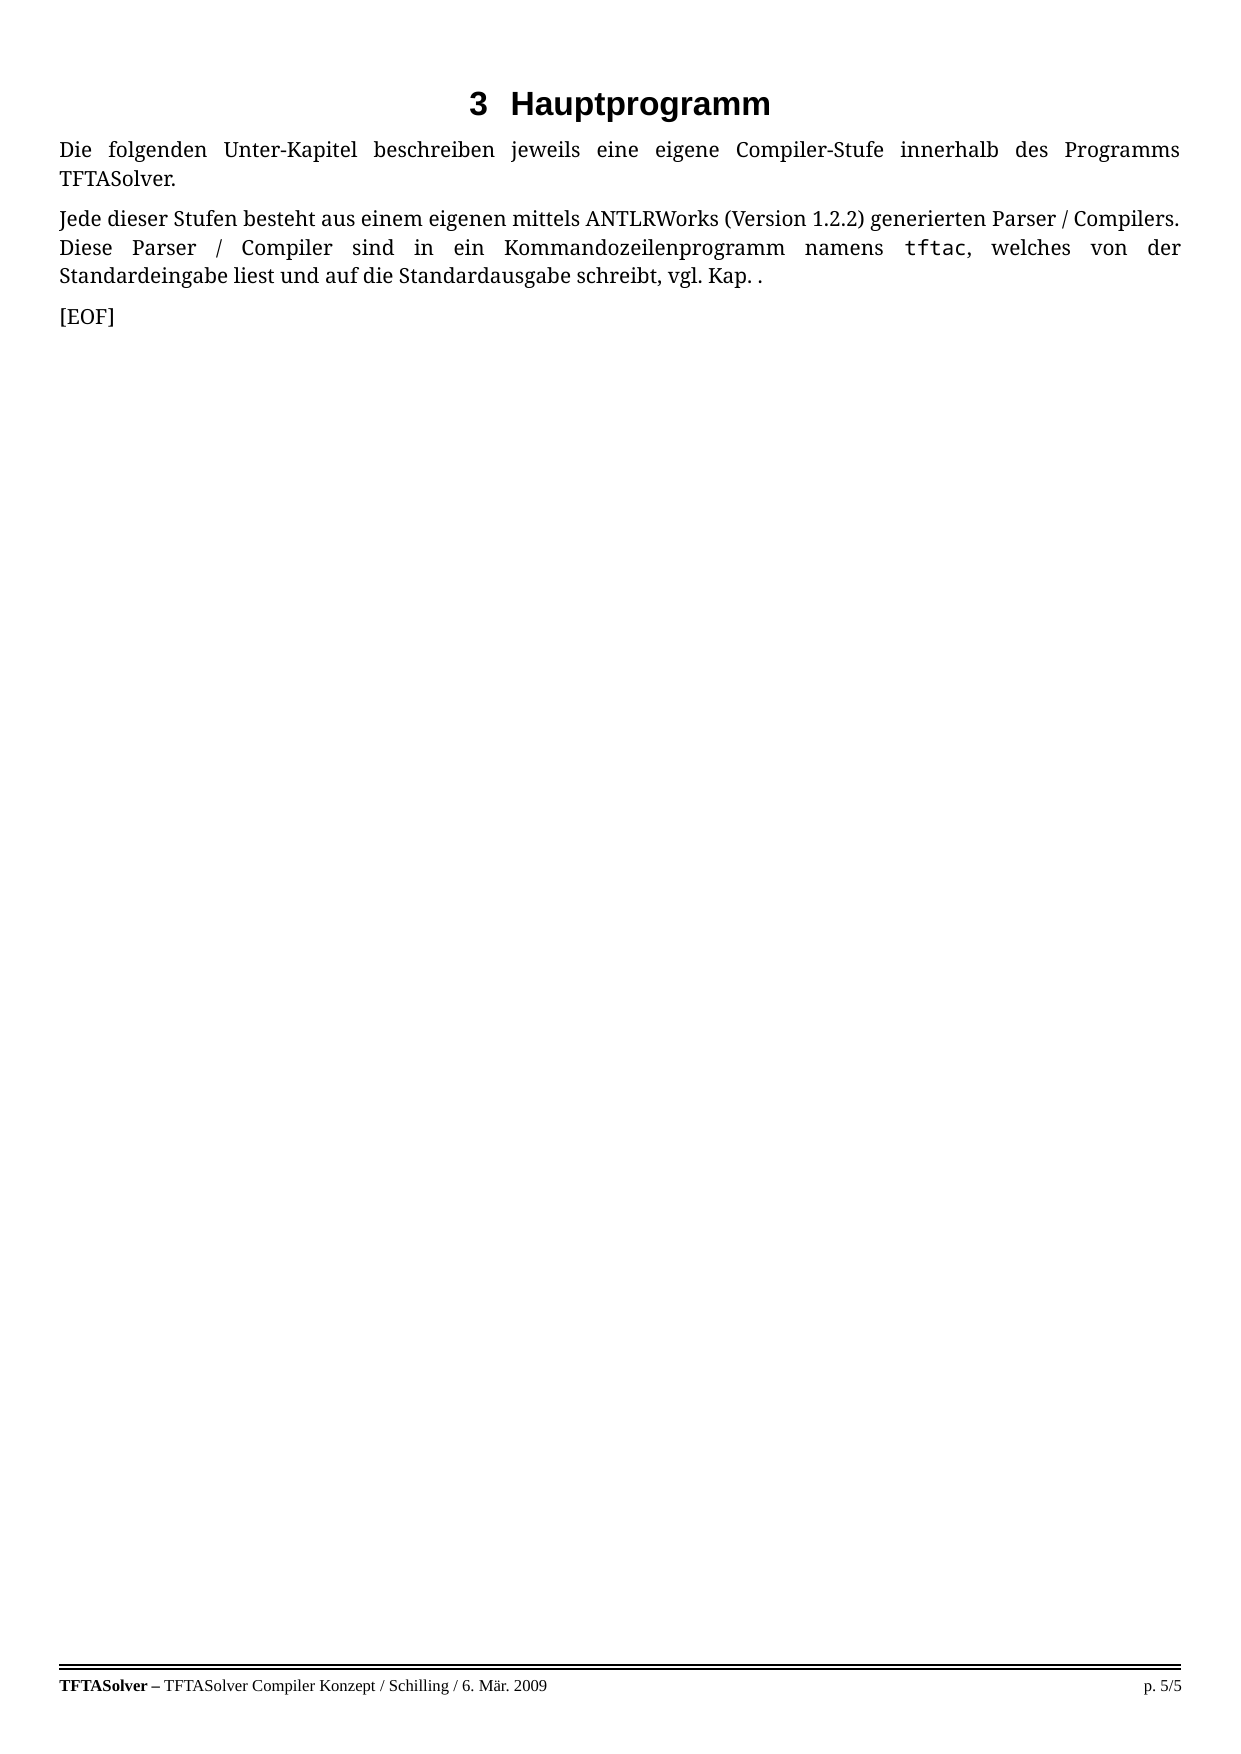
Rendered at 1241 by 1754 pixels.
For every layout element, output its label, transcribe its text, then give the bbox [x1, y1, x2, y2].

text Jede dieser Stufen besteht aus einem eigenen mittels ANTLRWorks (Version 1.2.2) generierten Parser / Compilers. Diese Parser / Compiler sind in ein Kommandozeilenprogramm namens tftac, welches von der Standardeingabe liest und auf die Standardausgabe schreibt, vgl. Kap. . [59, 204, 1181, 290]
text [EOF] [59, 302, 1181, 331]
subtitle Hauptprogramm [59, 84, 1181, 123]
text Die folgenden Unter-Kapitel beschreiben jeweils eine eigene Compiler-Stufe innerhalb des Programms TFTASolver. [59, 135, 1181, 192]
